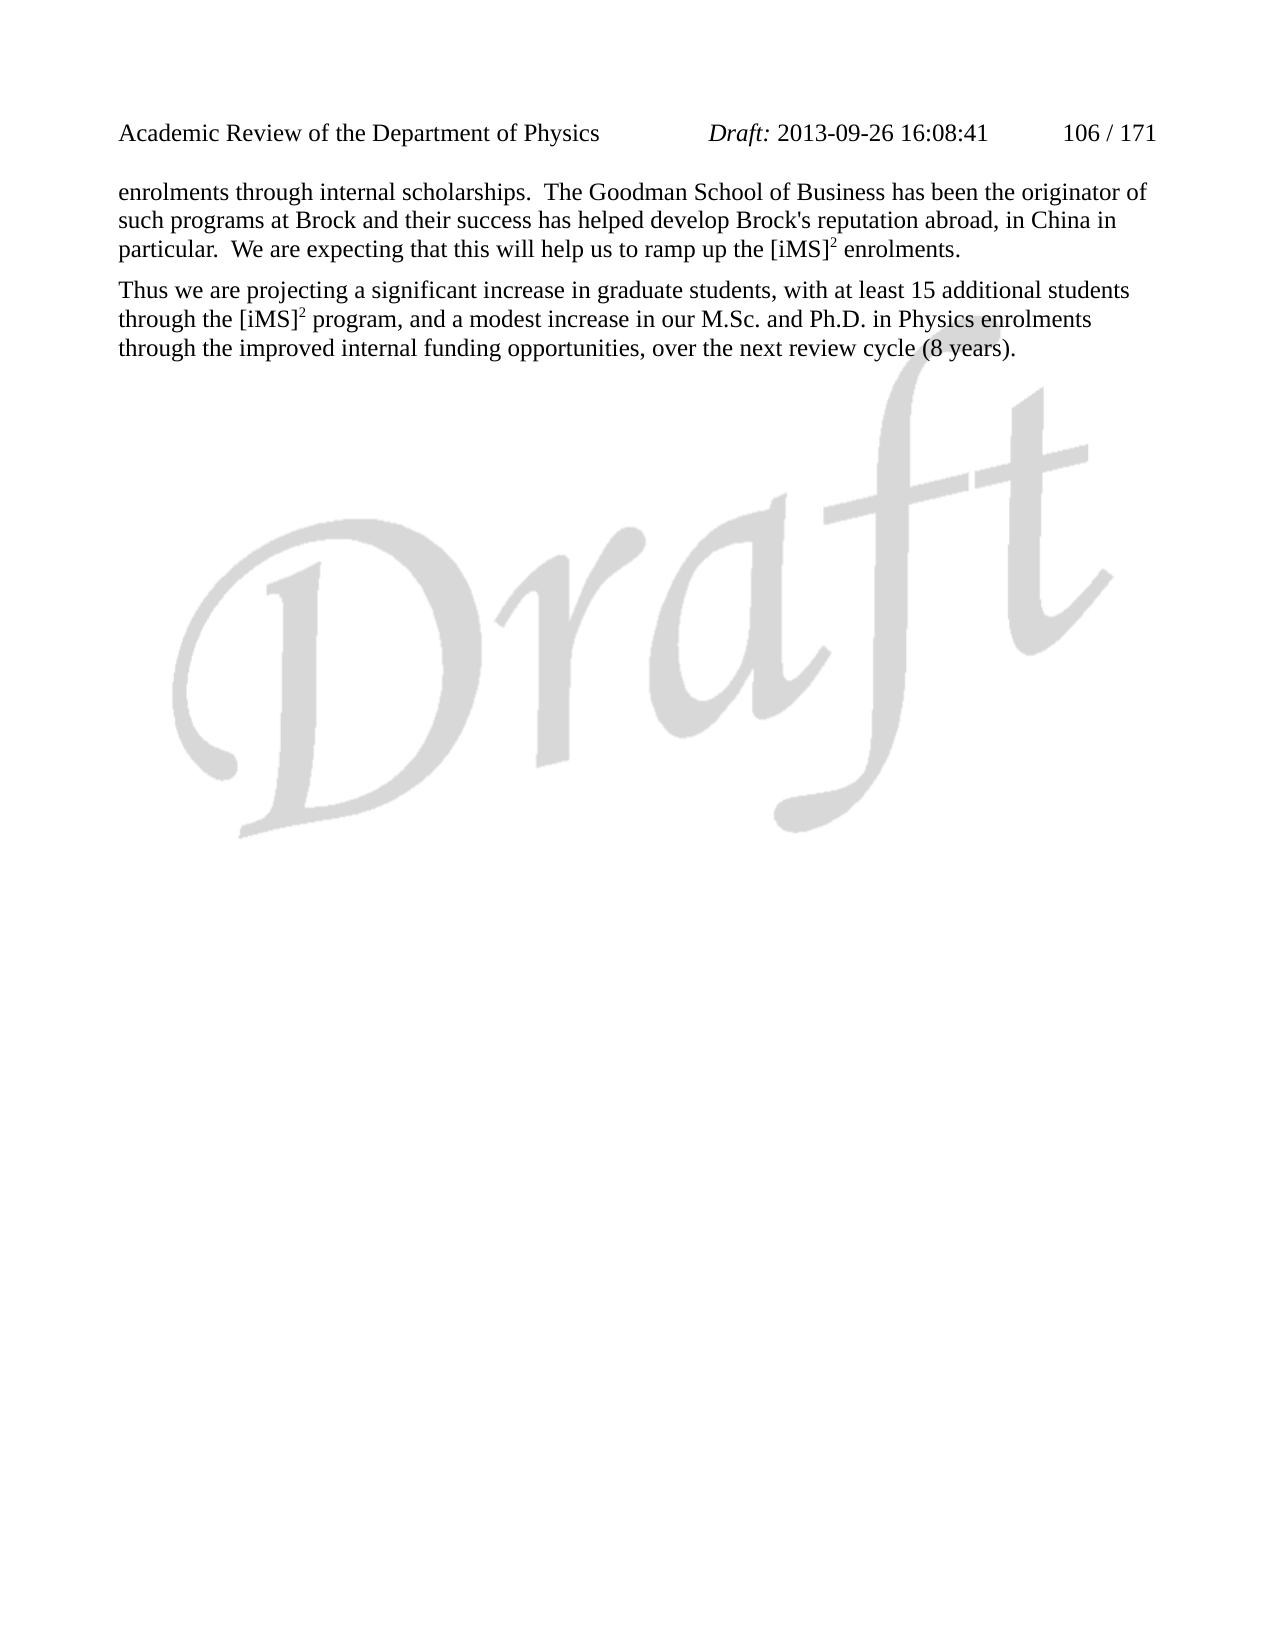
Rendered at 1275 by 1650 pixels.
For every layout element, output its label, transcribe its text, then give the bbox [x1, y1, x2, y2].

text Thus we are projecting a significant increase in graduate students, with at least 15 additional students through the [iMS]2 program, and a modest increase in our M.Sc. and Ph.D. in Physics enrolments through the improved internal funding opportunities, over the next review cycle (8 years). [118, 276, 1157, 362]
picture [118, 263, 1157, 276]
picture [118, 118, 1157, 177]
picture [118, 362, 1157, 1532]
text enrolments through internal scholarships. The Goodman School of Business has been the originator of such programs at Brock and their success has helped develop Brock's reputation abroad, in China in particular. We are expecting that this will help us to ramp up the [iMS]2 enrolments. [118, 177, 1157, 263]
